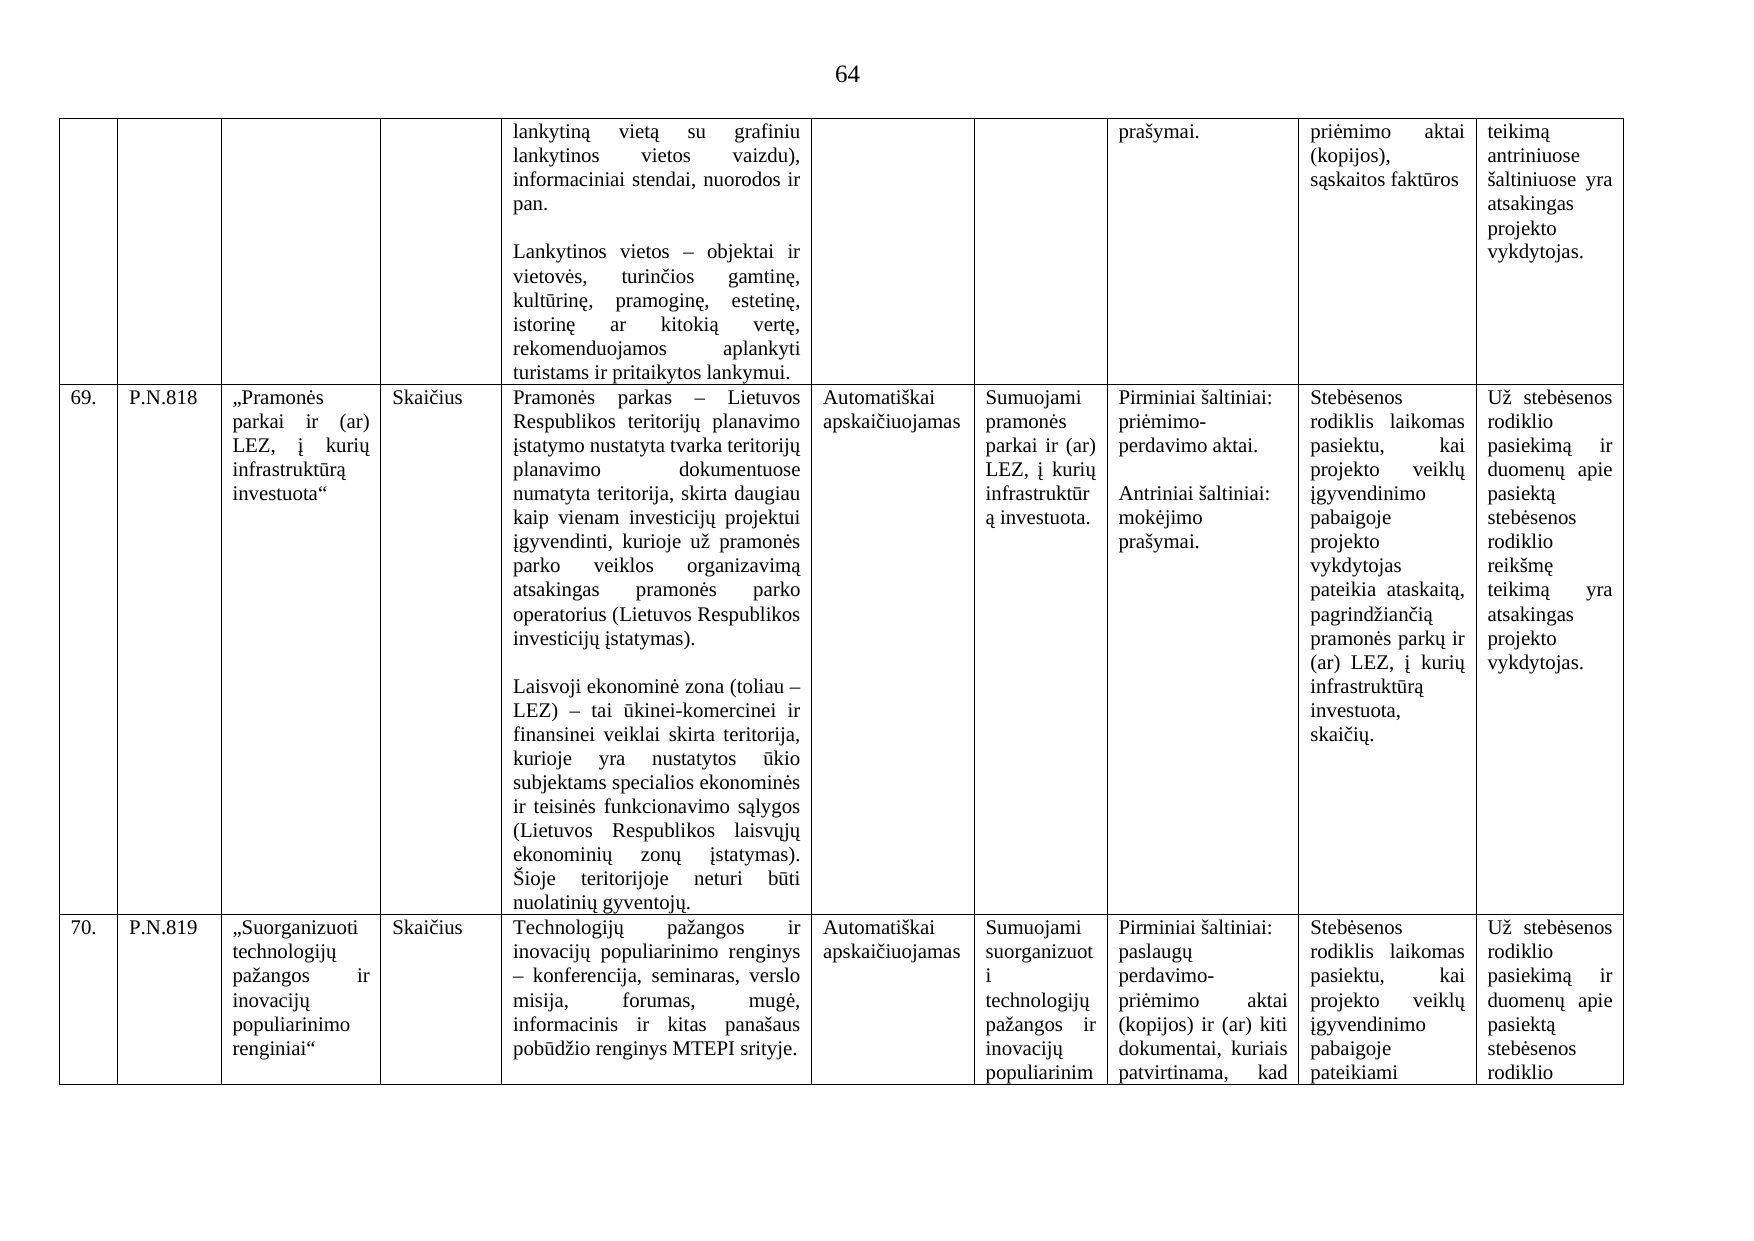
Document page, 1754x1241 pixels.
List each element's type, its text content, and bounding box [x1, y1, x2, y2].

table_cell [60, 119, 117, 384]
table_cell P.N.818 [118, 385, 221, 914]
table_cell Sumuojami suorganizuoti technologijų pažangos ir inovacijų populiarinim [975, 915, 1107, 1084]
table_cell [222, 119, 380, 384]
table_cell Stebėsenos rodiklis laikomas pasiektu, kai projekto veiklų įgyvendinimo pabaigoje pateikiami [1299, 915, 1476, 1084]
table_cell P.N.819 [118, 915, 221, 1084]
table_cell „Pramonės parkai ir (ar) LEZ, į kurių infrastruktūrą investuota“ [222, 385, 380, 914]
table_cell Skaičius [381, 915, 501, 1084]
table_cell 70. [60, 915, 117, 1084]
table_cell Technologijų pažangos ir inovacijų populiarinimo renginys – konferencija, seminaras, verslo misija, forumas, mugė, informacinis ir kitas panašaus pobūdžio renginys MTEPI srityje. [502, 915, 811, 1084]
table_cell Pirminiai šaltiniai: priėmimo-perdavimo aktai. Antriniai šaltiniai: mokėjimo prašymai. [1108, 385, 1298, 914]
table_cell Už stebėsenos rodiklio pasiekimą ir duomenų apie pasiektą stebėsenos rodiklio reikšmę teikimą yra atsakingas projekto vykdytojas. [1477, 385, 1623, 914]
table_cell Stebėsenos rodiklis laikomas pasiektu, kai projekto veiklų įgyvendinimo pabaigoje projekto vykdytojas pateikia ataskaitą, pagrindžiančią pramonės parkų ir (ar) LEZ, į kurių infrastruktūrą investuota, skaičių. [1299, 385, 1476, 914]
table_cell [118, 119, 221, 384]
table_cell 69. [60, 385, 117, 914]
table_cell [975, 119, 1107, 384]
table_cell Pramonės parkas – Lietuvos Respublikos teritorijų planavimo įstatymo nustatyta tvarka teritorijų planavimo dokumentuose numatyta teritorija, skirta daugiau kaip vienam investicijų projektui įgyvendinti, kurioje už pramonės parko veiklos organizavimą atsakingas pramonės parko operatorius (Lietuvos Respublikos investicijų įstatymas). Laisvoji ekonominė zona (toliau – LEZ) – tai ūkinei-komercinei ir finansinei veiklai skirta teritorija, kurioje yra nustatytos ūkio subjektams specialios ekonominės ir teisinės funkcionavimo sąlygos (Lietuvos Respublikos laisvųjų ekonominių zonų įstatymas). Šioje teritorijoje neturi būti nuolatinių gyventojų. [502, 385, 811, 914]
table_cell Pirminiai šaltiniai: paslaugų perdavimo-priėmimo aktai (kopijos) ir (ar) kiti dokumentai, kuriais patvirtinama, kad [1108, 915, 1298, 1084]
table_cell „Suorganizuoti technologijų pažangos ir inovacijų populiarinimo renginiai“ [222, 915, 380, 1084]
table_cell Sumuojami pramonės parkai ir (ar) LEZ, į kurių infrastruktūrą investuota. [975, 385, 1107, 914]
table_cell [381, 119, 501, 384]
table_cell [812, 119, 974, 384]
table_cell Automatiškai apskaičiuojamas [812, 385, 974, 914]
table_cell teikimą antriniuose šaltiniuose yra atsakingas projekto vykdytojas. [1477, 119, 1623, 384]
table_cell lankytiną vietą su grafiniu lankytinos vietos vaizdu), informaciniai stendai, nuorodos ir pan. Lankytinos vietos – objektai ir vietovės, turinčios gamtinę, kultūrinę, pramoginę, estetinę, istorinę ar kitokią vertę, rekomenduojamos aplankyti turistams ir pritaikytos lankymui. [502, 119, 811, 384]
table_cell Už stebėsenos rodiklio pasiekimą ir duomenų apie pasiektą stebėsenos rodiklio [1477, 915, 1623, 1084]
table_cell Automatiškai apskaičiuojamas [812, 915, 974, 1084]
table_cell Skaičius [381, 385, 501, 914]
table_cell priėmimo aktai (kopijos), sąskaitos faktūros [1299, 119, 1476, 384]
table_cell prašymai. [1108, 119, 1298, 384]
